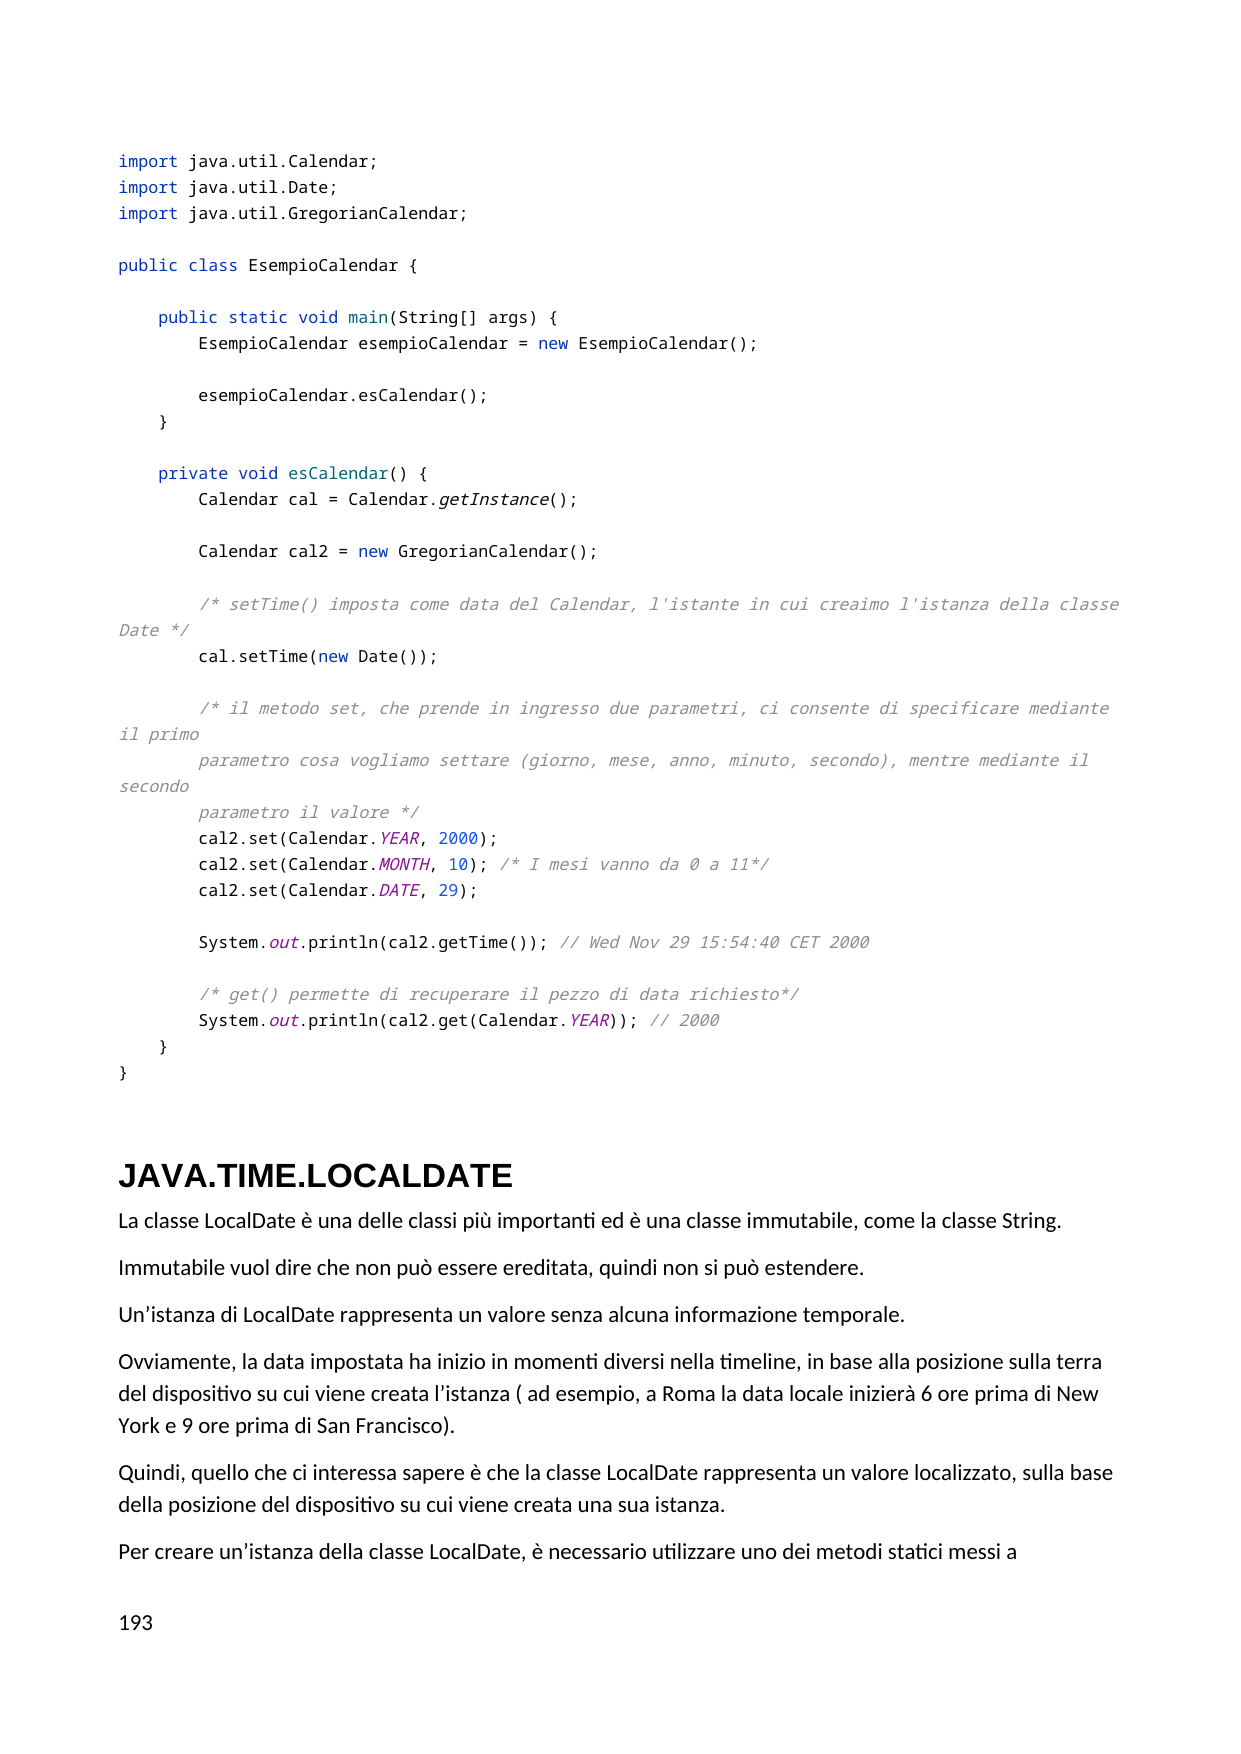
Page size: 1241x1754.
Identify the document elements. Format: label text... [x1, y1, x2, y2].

subtitle JAVA.TIME.LOCALDATE [118, 1155, 1122, 1194]
text import java.util.Calendar; import java.util.Date; import java.util.GregorianCalendar; public class EsempioCalendar { public static void main(String[] args) { EsempioCalendar esempioCalendar = new EsempioCalendar(); esempioCalendar.esCalendar(); } private void esCalendar() { Calendar cal = Calendar.getInstance(); Calendar cal2 = new GregorianCalendar(); /* setTime() imposta come data del Calendar, l'istante in cui creaimo l'istanza della classe Date */ cal.setTime(new Date()); /* il metodo set, che prende in ingresso due parametri, ci consente di specificare mediante il primo parametro cosa vogliamo settare (giorno, mese, anno, minuto, secondo), mentre mediante il secondo parametro il valore */ cal2.set(Calendar.YEAR, 2000); cal2.set(Calendar.MONTH, 10); /* I mesi vanno da 0 a 11*/ cal2.set(Calendar.DATE, 29); System.out.println(cal2.getTime()); // Wed Nov 29 15:54:40 CET 2000 /* get() permette di recuperare il pezzo di data richiesto*/ System.out.println(cal2.get(Calendar.YEAR)); // 2000 } } [118, 118, 1122, 1116]
text Ovviamente, la data impostata ha inizio in momenti diversi nella timeline, in base alla posizione sulla terra del dispositivo su cui viene creata l’istanza ( ad esempio, a Roma la data locale inizierà 6 ore prima di New York e 9 ore prima di San Francisco). [118, 1347, 1122, 1439]
text Immutabile vuol dire che non può essere ereditata, quindi non si può estendere. [118, 1253, 1122, 1281]
text Quindi, quello che ci interessa sapere è che la classe LocalDate rappresenta un valore localizzato, sulla base della posizione del dispositivo su cui viene creata una sua istanza. [118, 1458, 1122, 1518]
text Un’istanza di LocalDate rappresenta un valore senza alcuna informazione temporale. [118, 1300, 1122, 1328]
text La classe LocalDate è una delle classi più importanti ed è una classe immutabile, come la classe String. [118, 1207, 1122, 1234]
text Per creare un’istanza della classe LocalDate, è necessario utilizzare uno dei metodi statici messi a [118, 1537, 1122, 1565]
